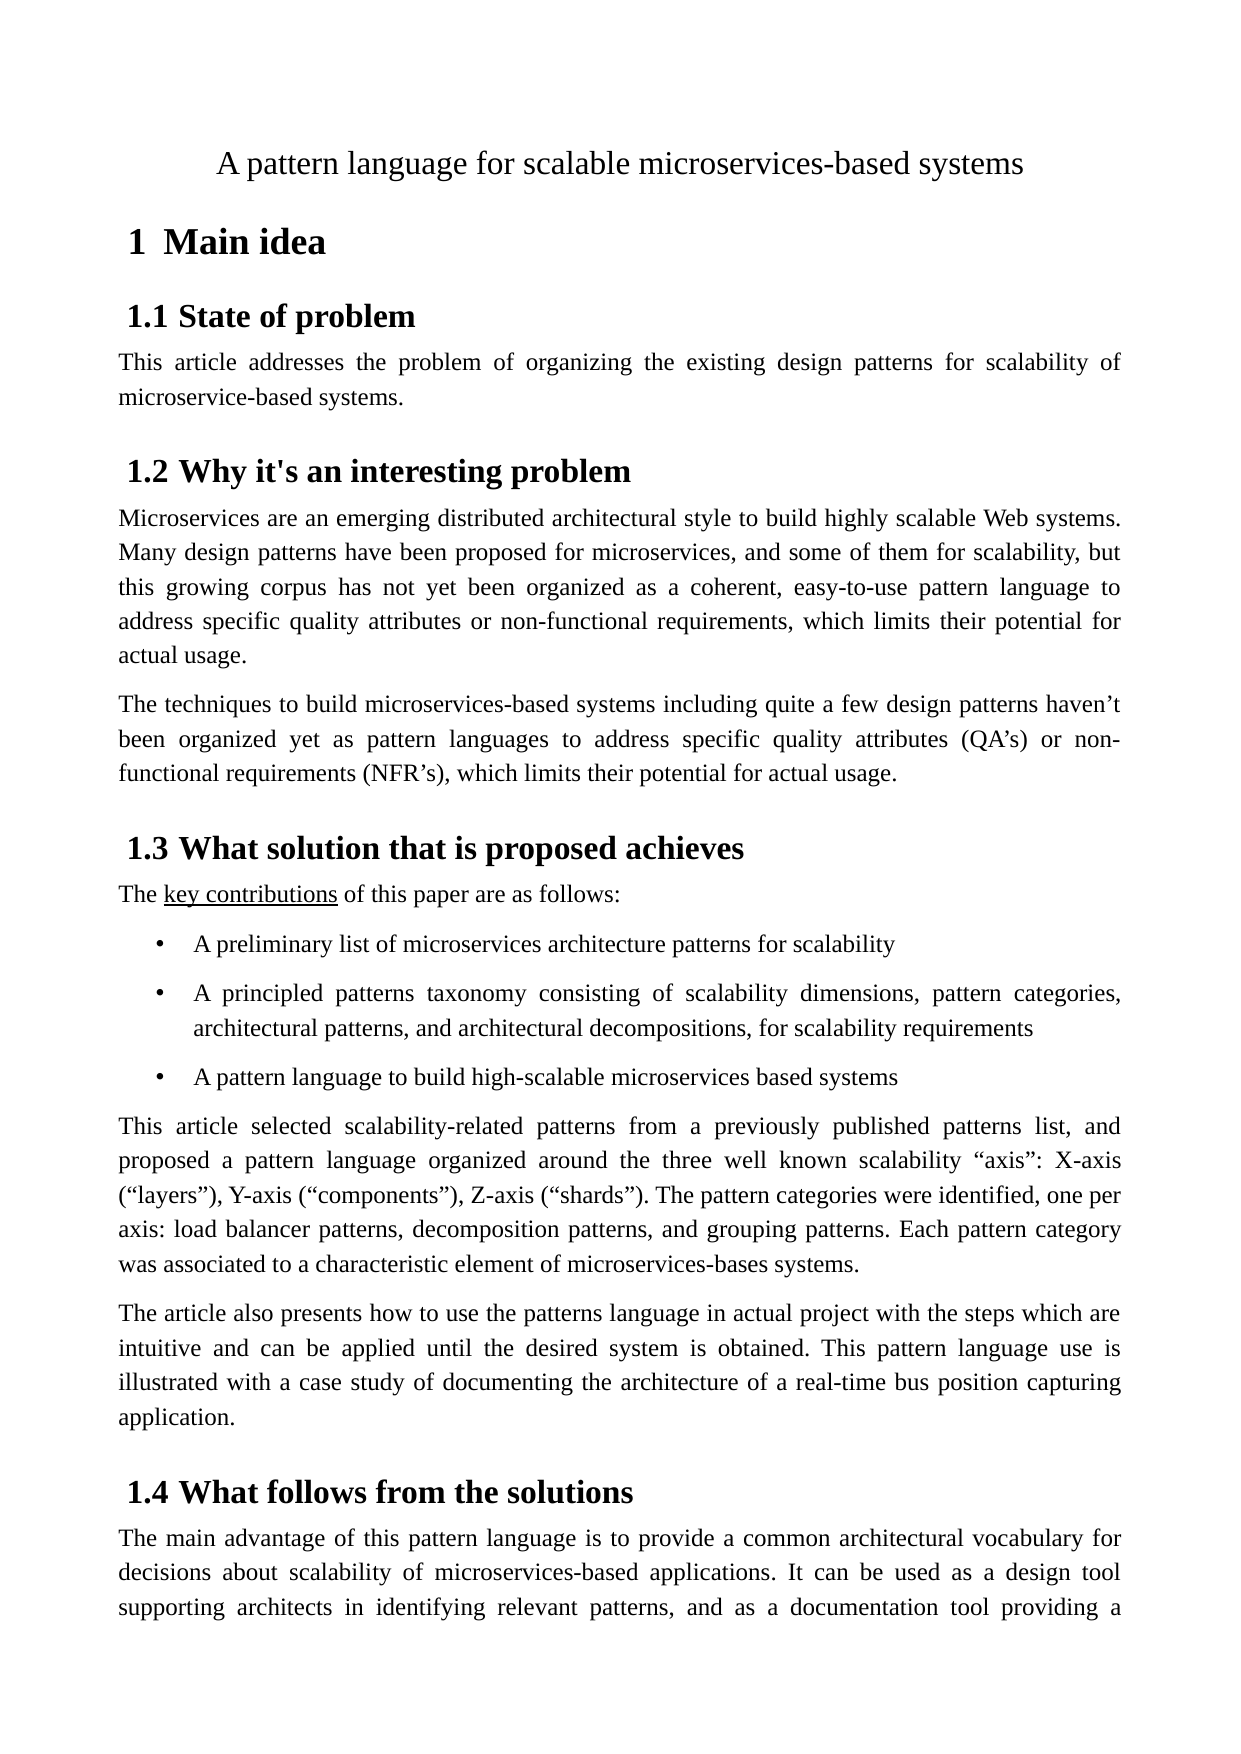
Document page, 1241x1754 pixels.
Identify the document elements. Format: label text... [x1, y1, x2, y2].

subtitle State of problem [118, 296, 1122, 334]
list A principled patterns taxonomy consisting of scalability dimensions, pattern categories, architectural patterns, and architectural decompositions, for scalability requirements [156, 978, 1122, 1041]
text The key contributions of this paper are as follows: [118, 879, 1122, 908]
list A preliminary list of microservices architecture patterns for scalability [156, 929, 1122, 958]
list A pattern language to build high-scalable microservices based systems [156, 1062, 1122, 1091]
text The techniques to build microservices-based systems including quite a few design patterns haven’t been organized yet as pattern languages to address specific quality attributes (QA’s) or non-functional requirements (NFR’s), which limits their potential for actual usage. [118, 689, 1122, 787]
subtitle Main idea [118, 219, 1122, 263]
text This article addresses the problem of organizing the existing design patterns for scalability of microservice-based systems. [118, 347, 1122, 410]
subtitle Why it's an interesting problem [118, 451, 1122, 490]
text The main advantage of this pattern language is to provide a common architectural vocabulary for decisions about scalability of microservices-based applications. It can be used as a design tool supporting architects in identifying relevant patterns, and as a documentation tool providing a [118, 1523, 1122, 1621]
subtitle A pattern language for scalable microservices-based systems [118, 143, 1122, 181]
subtitle What follows from the solutions [118, 1472, 1122, 1511]
subtitle What solution that is proposed achieves [118, 828, 1122, 867]
text The article also presents how to use the patterns language in actual project with the steps which are intuitive and can be applied until the desired system is obtained. This pattern language use is illustrated with a case study of documenting the architecture of a real-time bus position capturing application. [118, 1298, 1122, 1431]
text Microservices are an emerging distributed architectural style to build highly scalable Web systems. Many design patterns have been proposed for microservices, and some of them for scalability, but this growing corpus has not yet been organized as a coherent, easy-to-use pattern language to address specific quality attributes or non-functional requirements, which limits their potential for actual usage. [118, 503, 1122, 669]
text This article selected scalability-related patterns from a previously published patterns list, and proposed a pattern language organized around the three well known scalability “axis”: X-axis (“layers”), Y-axis (“components”), Z-axis (“shards”). The pattern categories were identified, one per axis: load balancer patterns, decomposition patterns, and grouping patterns. Each pattern category was associated to a characteristic element of microservices-bases systems. [118, 1111, 1122, 1278]
